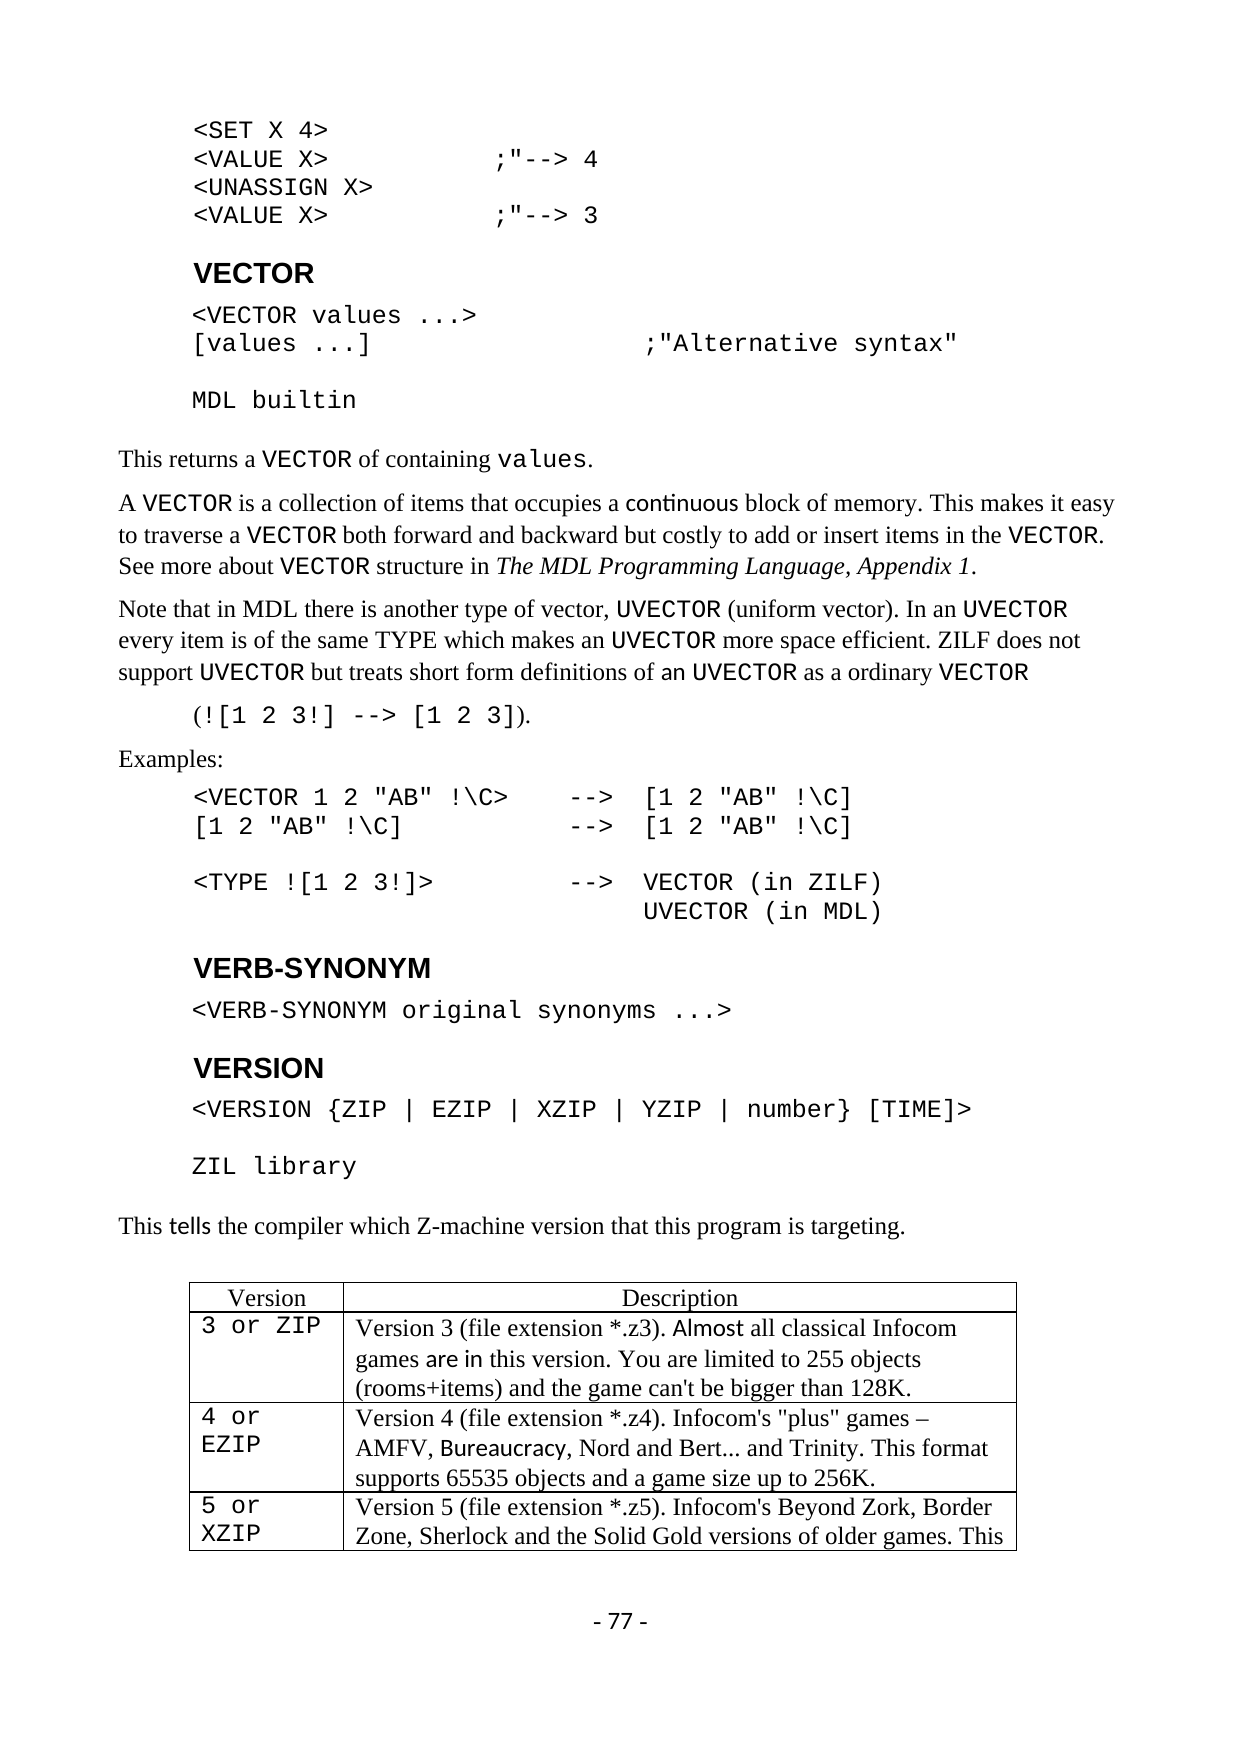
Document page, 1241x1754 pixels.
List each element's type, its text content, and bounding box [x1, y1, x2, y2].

table_cell Version 3 (file extension *.z3). Almost all classical Infocom games are in this version. You are limited to 255 objects (rooms+items) and the game can't be bigger than 128K. [344, 1313, 1016, 1402]
table_cell 3 or ZIP [190, 1313, 343, 1402]
text (![1 2 3!] --> [1 2 3]). [118, 700, 1122, 731]
table_cell Version 4 (file extension *.z4). Infocom's "plus" games – AMFV, Bureaucracy, Nord and Bert... and Trinity. This format supports 65535 objects and a game size up to 256K. [344, 1403, 1016, 1491]
table_cell Version 5 (file extension *.z5). Infocom's Beyond Zork, Border Zone, Sherlock and the Solid Gold versions of older games. This [344, 1493, 1016, 1550]
text <SET X 4> <VALUE X> ;"--> 4 <UNASSIGN X> <VALUE X> ;"--> 3 [118, 118, 1122, 231]
table_header Version [190, 1283, 343, 1311]
text MDL builtin [192, 387, 1122, 416]
table_header Description [344, 1283, 1016, 1311]
text <VERB-SYNONYM original synonyms ...> [192, 998, 1122, 1026]
text A VECTOR is a collection of items that occupies a continuous block of memory. This makes it easy to traverse a VECTOR both forward and backward but costly to add or insert items in the VECTOR. See more about VECTOR structure in The MDL Programming Language, Appendix 1. [118, 487, 1122, 582]
subtitle VECTOR [118, 256, 1122, 290]
text [values ...] ;"Alternative syntax" [192, 331, 1122, 359]
text Examples: [118, 744, 1122, 772]
subtitle VERB-SYNONYM [118, 952, 1122, 985]
table_cell 4 or EZIP [190, 1403, 343, 1491]
text This returns a VECTOR of containing values. [118, 444, 1122, 475]
text ZIL library [192, 1154, 1122, 1182]
text <VERSION {ZIP | EZIP | XZIP | YZIP | number} [TIME]> [192, 1097, 1122, 1125]
text This tells the compiler which Z-machine version that this program is targeting. [118, 1210, 1122, 1241]
text Note that in MDL there is another type of vector, UVECTOR (uniform vector). In an UVECTOR every item is of the same TYPE which makes an UVECTOR more space efficient. ZILF does not support UVECTOR but treats short form definitions of an UVECTOR as a ordinary VECTOR [118, 594, 1122, 688]
table_cell 5 or XZIP [190, 1493, 343, 1550]
text <VECTOR 1 2 "AB" !\C> --> [1 2 "AB" !\C] [1 2 "AB" !\C] --> [1 2 "AB" !\C] <TYPE ![1 2 3!]> --> VECTOR (in ZILF) UVECTOR (in MDL) [192, 785, 1122, 927]
text <VECTOR values ...> [192, 302, 1122, 331]
subtitle VERSION [118, 1051, 1122, 1084]
